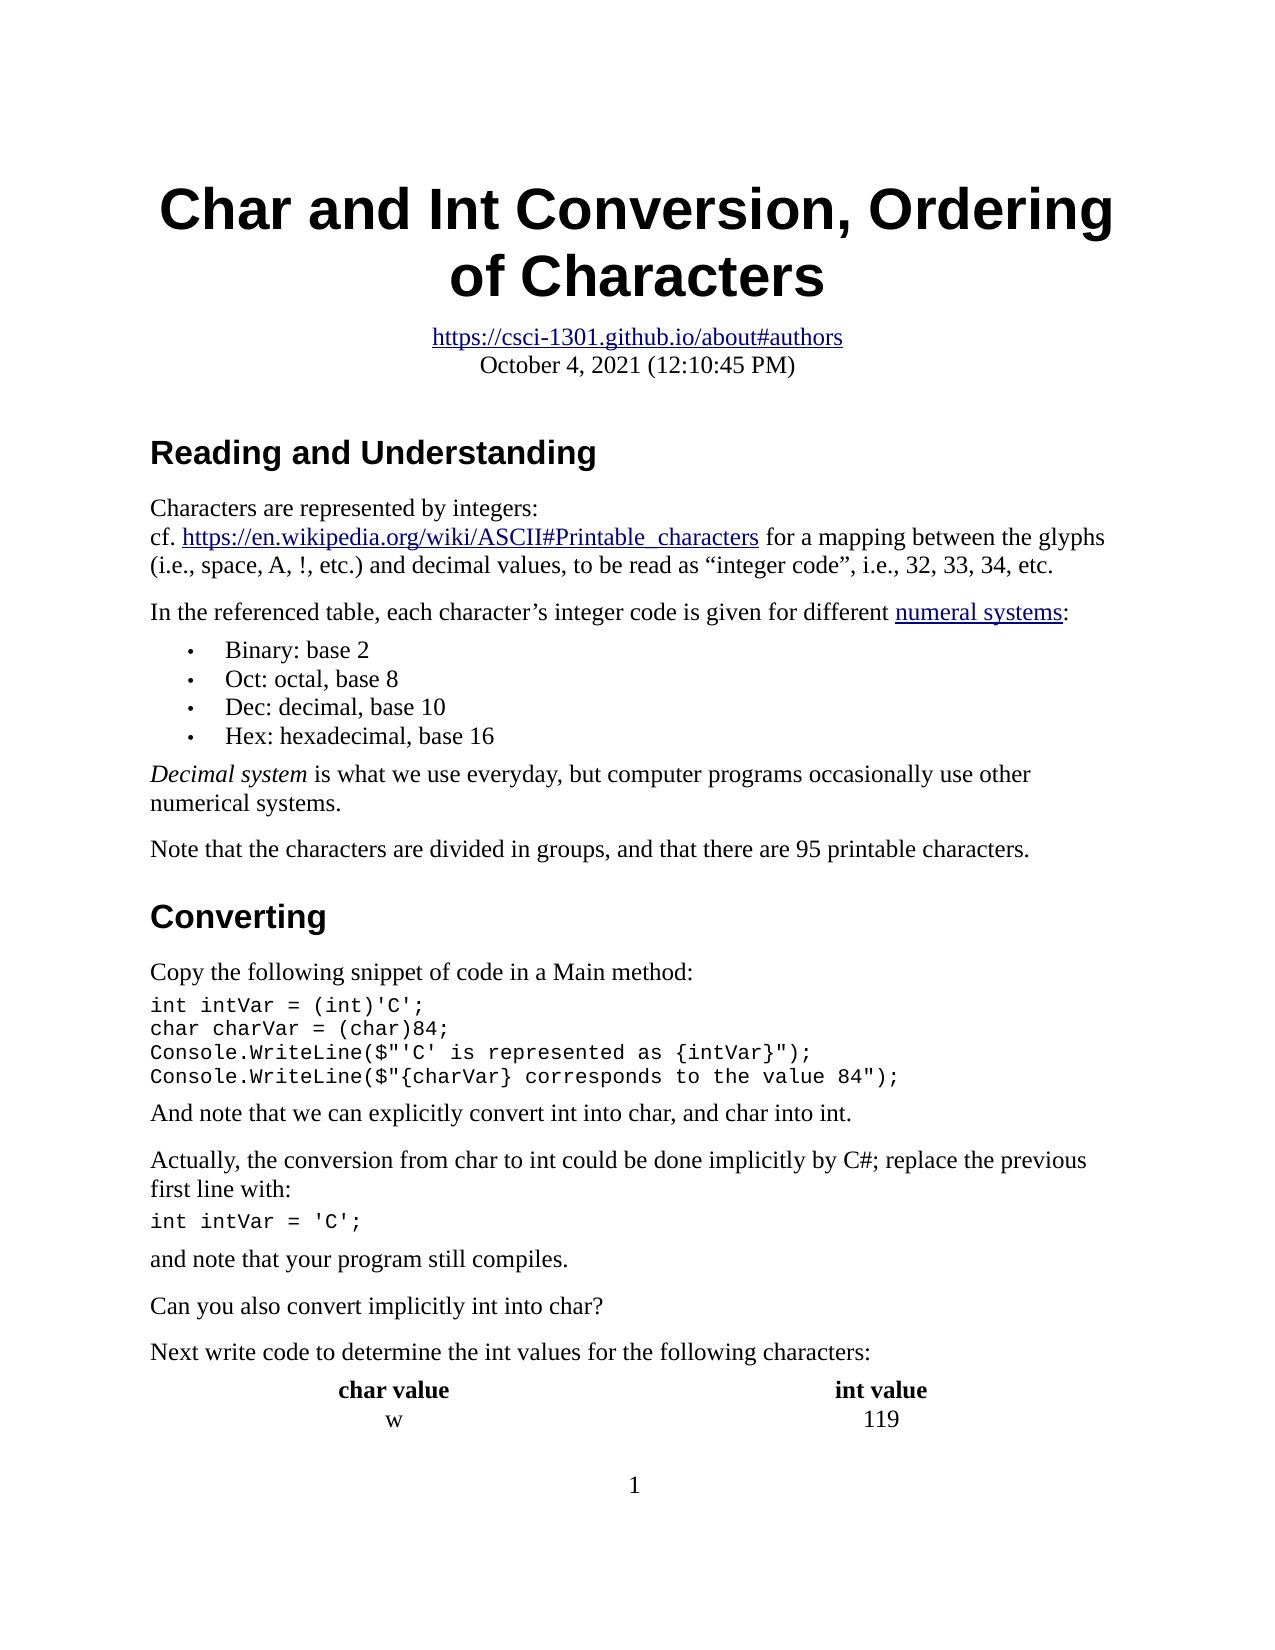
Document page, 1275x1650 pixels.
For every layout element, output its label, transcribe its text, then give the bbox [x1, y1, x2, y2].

table_cell 119 [638, 1404, 1125, 1433]
text int intVar = (int)'C'; [150, 995, 1125, 1018]
text October 4, 2021 (12:10:45 PM) [150, 350, 1125, 379]
text Decimal system is what we use everyday, but computer programs occasionally use other numerical systems. [150, 759, 1125, 816]
text Characters are represented by integers: cf. https://en.wikipedia.org/wiki/ASCII#Printable_characters for a mapping between the glyphs (i.e., space, A, !, etc.) and decimal values, to be read as “integer code”, i.e., 32, 33, 34, etc. [150, 493, 1125, 579]
text And note that we can explicitly convert int into char, and char into int. [150, 1098, 1125, 1127]
list Hex: hexadecimal, base 16 [187, 721, 1125, 750]
text and note that your program still compiles. [150, 1244, 1125, 1273]
text Console.WriteLine($"'C' is represented as {intVar}"); [150, 1042, 1125, 1066]
text https://csci-1301.github.io/about#authors [150, 322, 1125, 350]
text Can you also convert implicitly int into char? [150, 1291, 1125, 1319]
table_cell w [150, 1404, 637, 1433]
text In the referenced table, each character’s integer code is given for different numeral systems: [150, 597, 1125, 626]
subtitle Reading and Understanding [150, 433, 1125, 472]
text Next write code to determine the int values for the following characters: [150, 1337, 1125, 1366]
text int intVar = 'C'; [150, 1211, 1125, 1235]
text Actually, the conversion from char to int could be done implicitly by C#; replace the previous first line with: [150, 1145, 1125, 1202]
table_header char value [150, 1375, 637, 1404]
subtitle Converting [150, 897, 1125, 936]
text char charVar = (char)84; [150, 1018, 1125, 1042]
text Note that the characters are divided in groups, and that there are 95 printable characters. [150, 834, 1125, 863]
list Binary: base 2 [187, 635, 1125, 664]
text Console.WriteLine($"{charVar} corresponds to the value 84"); [150, 1066, 1125, 1089]
text Copy the following snippet of code in a Main method: [150, 957, 1125, 986]
list Oct: octal, base 8 [187, 664, 1125, 692]
table_header int value [638, 1375, 1125, 1404]
list Dec: decimal, base 10 [187, 692, 1125, 721]
title Char and Int Conversion, Ordering of Characters [150, 175, 1125, 309]
